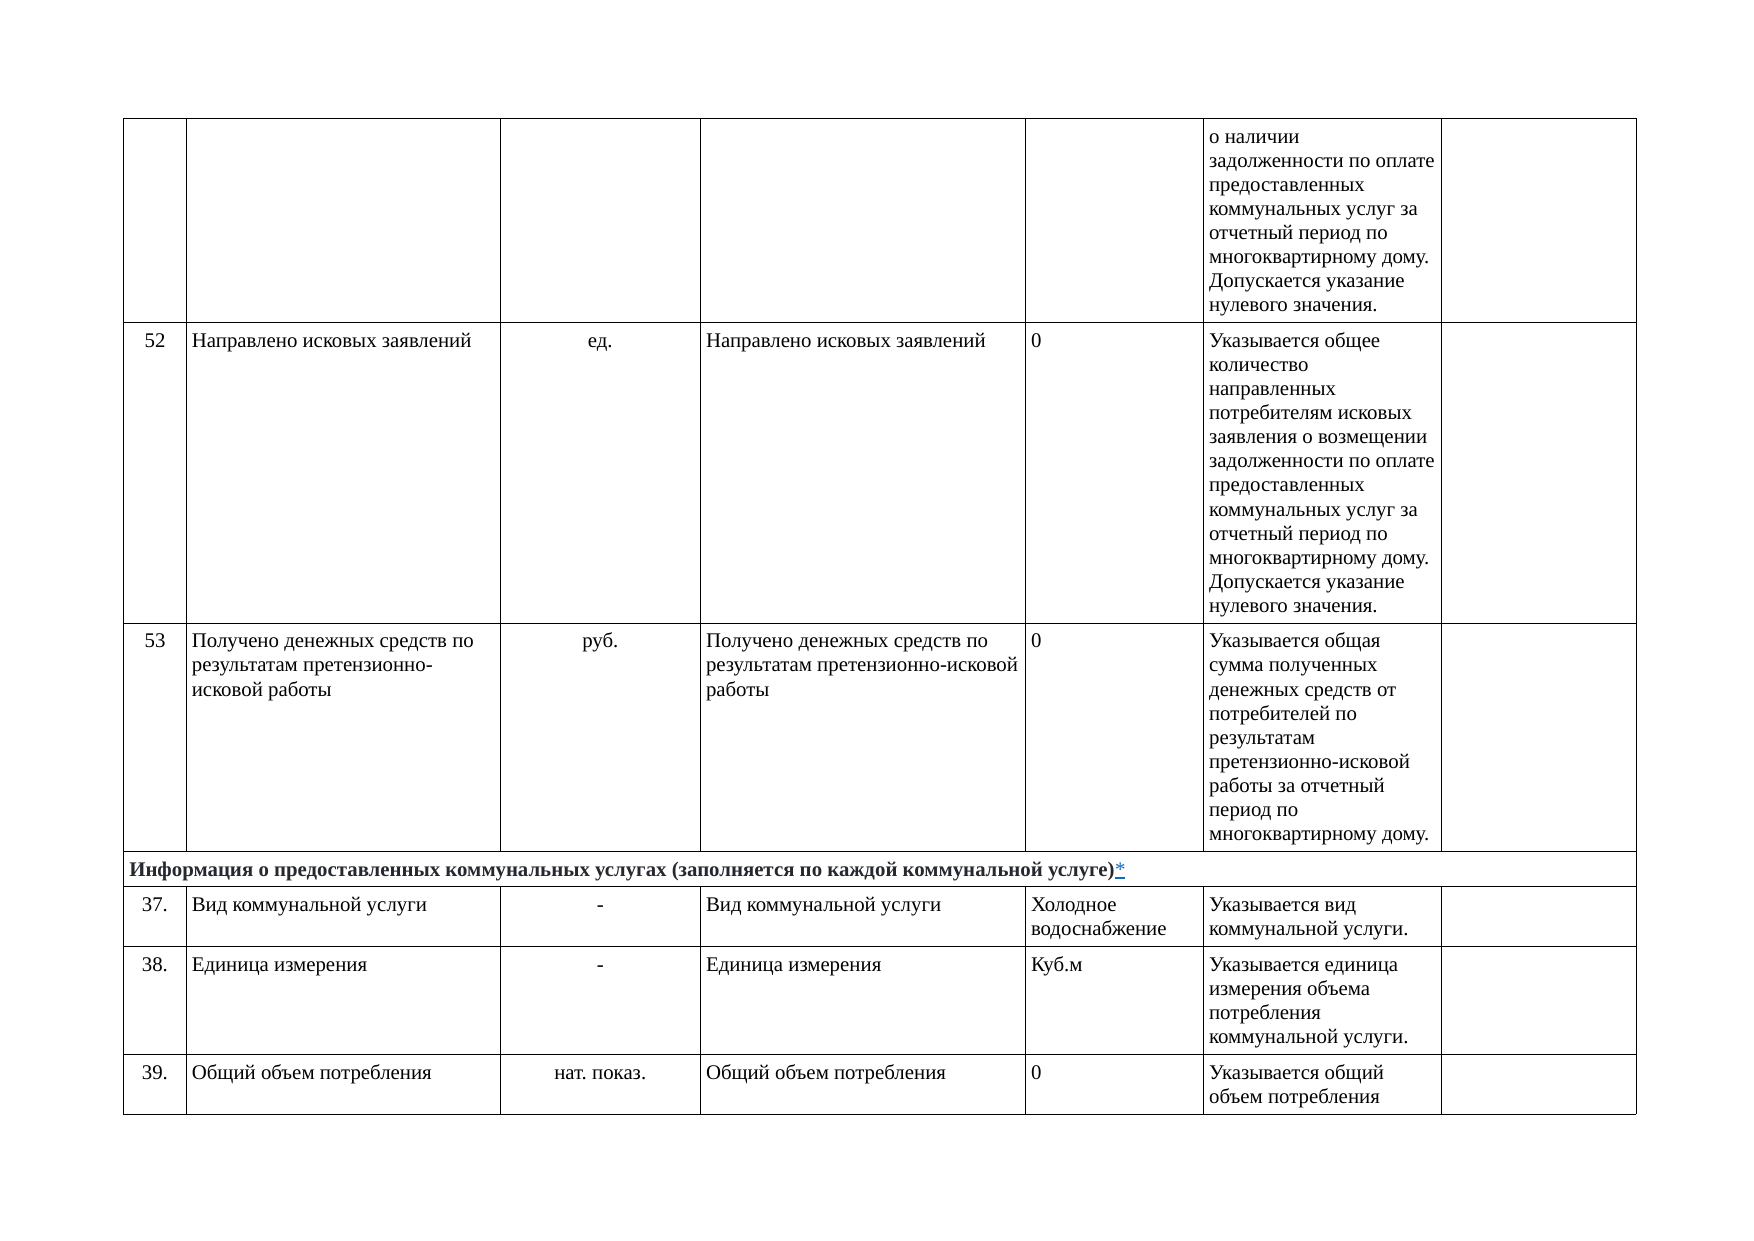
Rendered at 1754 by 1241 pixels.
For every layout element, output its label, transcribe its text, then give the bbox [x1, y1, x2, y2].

table_cell руб. [501, 624, 700, 851]
table_cell Единица измерения [187, 947, 500, 1054]
table_cell [1442, 947, 1636, 1054]
table_cell Указывается вид коммунальной услуги. [1204, 887, 1441, 946]
table_cell 38. [124, 947, 186, 1054]
table_cell [1026, 119, 1203, 322]
table_cell нат. показ. [501, 1055, 700, 1113]
table_cell - [501, 947, 700, 1054]
table_cell Холодное водоснабжение [1026, 887, 1203, 946]
table_cell [1442, 624, 1636, 851]
table_cell Указывается единица измерения объема потребления коммунальной услуги. [1204, 947, 1441, 1054]
table_cell [124, 119, 186, 322]
table_cell Указывается общая сумма полученных денежных средств от потребителей по результатам претензионно-исковой работы за отчетный период по многоквартирному дому. [1204, 624, 1441, 851]
table_cell Вид коммунальной услуги [187, 887, 500, 946]
table_cell 0 [1026, 323, 1203, 622]
table_cell Куб.м [1026, 947, 1203, 1054]
table_cell Общий объем потребления [701, 1055, 1025, 1113]
table_cell Получено денежных средств по результатам претензионно-исковой работы [701, 624, 1025, 851]
table_cell 53 [124, 624, 186, 851]
table_cell о наличии задолженности по оплате предоставленных коммунальных услуг за отчетный период по многоквартирному дому. Допускается указание нулевого значения. [1204, 119, 1441, 322]
table_cell Указывается общее количество направленных потребителям исковых заявления о возмещении задолженности по оплате предоставленных коммунальных услуг за отчетный период по многоквартирному дому. Допускается указание нулевого значения. [1204, 323, 1441, 622]
table_cell [1442, 323, 1636, 622]
table_cell 0 [1026, 624, 1203, 851]
table_cell [1442, 1055, 1636, 1113]
table_cell 0 [1026, 1055, 1203, 1113]
table_cell [187, 119, 500, 322]
table_cell ед. [501, 323, 700, 622]
table_cell [501, 119, 700, 322]
table_cell [1442, 119, 1636, 322]
table_cell Общий объем потребления [187, 1055, 500, 1113]
table_cell Указывается общий объем потребления [1204, 1055, 1441, 1113]
table_cell 52 [124, 323, 186, 622]
table_cell Направлено исковых заявлений [701, 323, 1025, 622]
table_cell - [501, 887, 700, 946]
table_cell Единица измерения [701, 947, 1025, 1054]
table_cell Направлено исковых заявлений [187, 323, 500, 622]
table_cell 37. [124, 887, 186, 946]
table_cell [701, 119, 1025, 322]
table_cell 39. [124, 1055, 186, 1113]
table_cell [1442, 887, 1636, 946]
table_cell Информация о предоставленных коммунальных услугах (заполняется по каждой коммунальной услуге)* [124, 852, 1636, 886]
table_cell Получено денежных средств по результатам претензионно-исковой работы [187, 624, 500, 851]
table_cell Вид коммунальной услуги [701, 887, 1025, 946]
